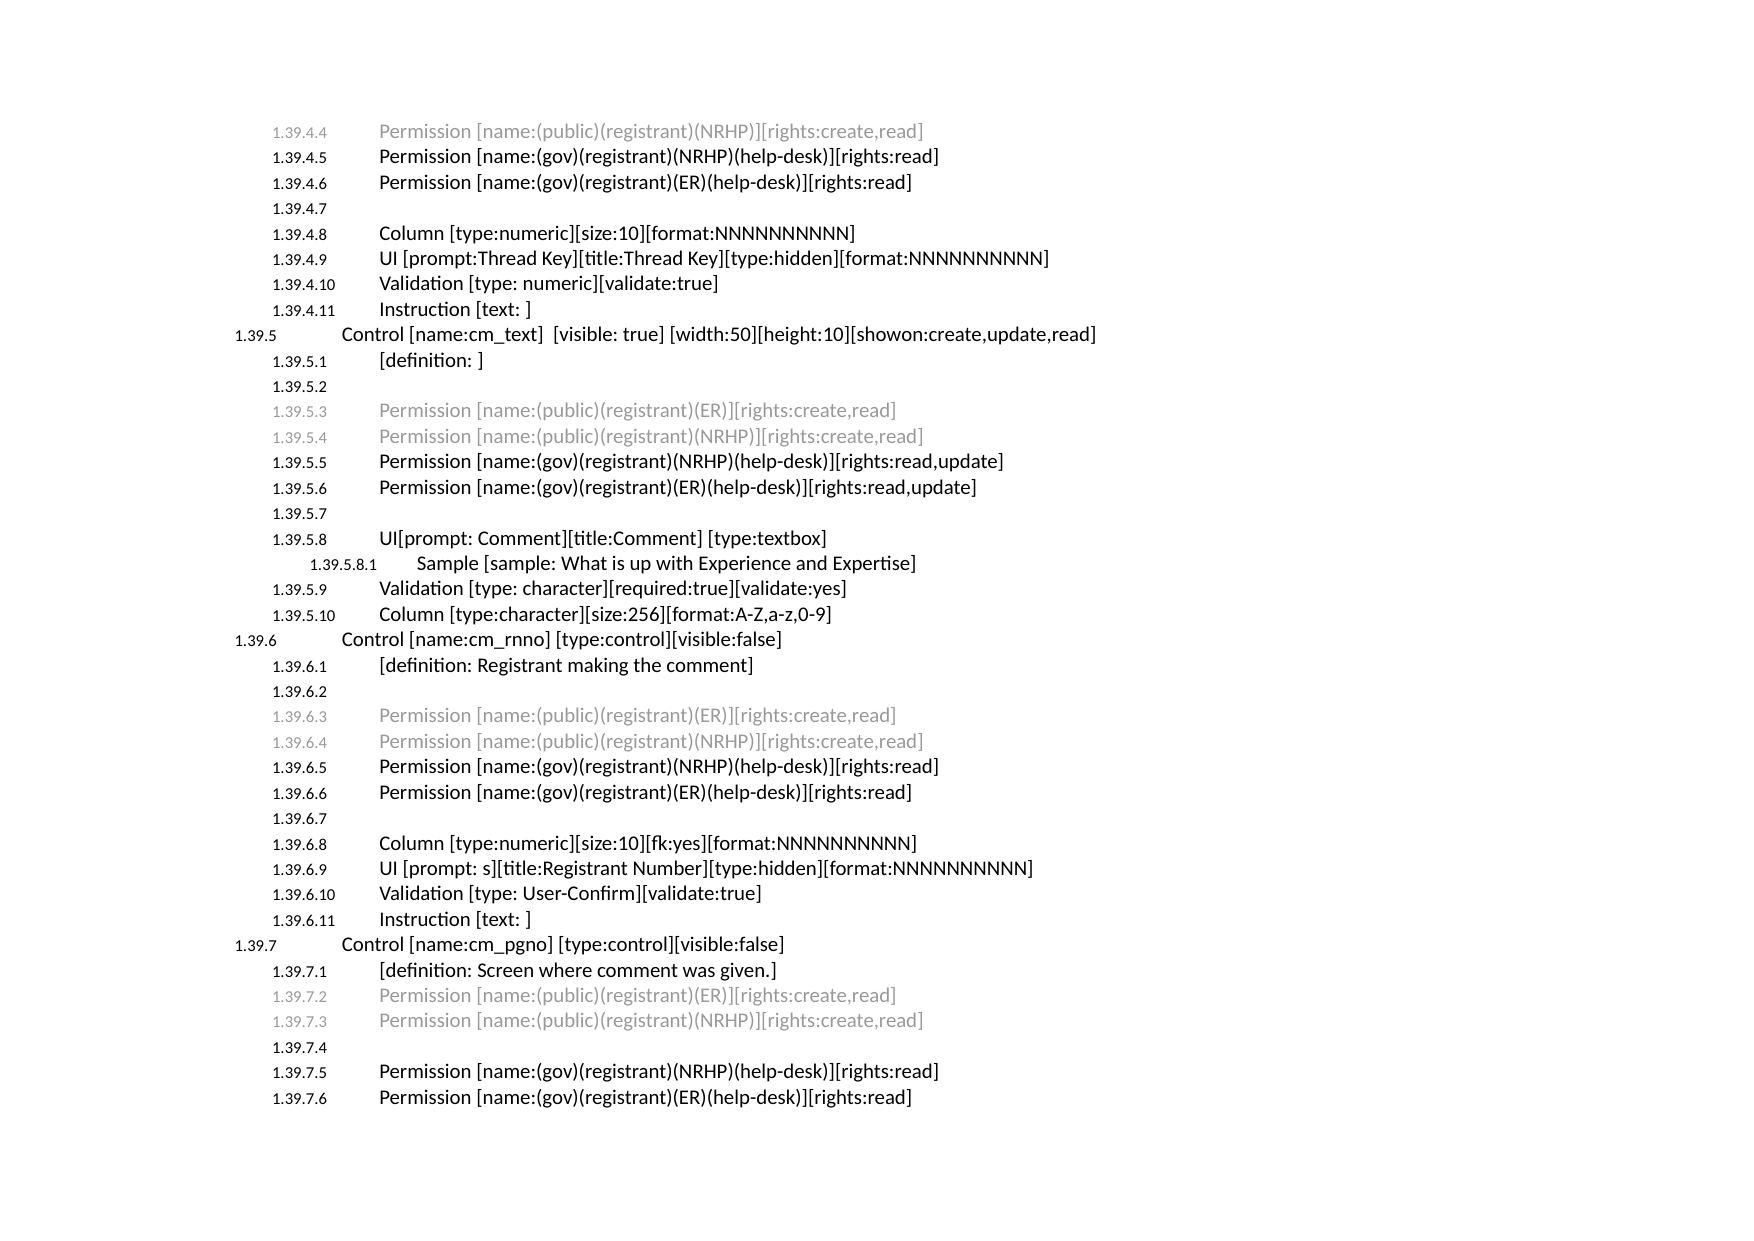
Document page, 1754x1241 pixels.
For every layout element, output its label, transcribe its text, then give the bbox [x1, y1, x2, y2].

list Validation [type: numeric][validate:true] [268, 271, 1636, 296]
list Permission [name:(public)(registrant)(NRHP)][rights:create,read] [268, 118, 1636, 143]
list Control [name:cm_rnno] [type:control][visible:false] [231, 626, 1636, 652]
list Permission [name:(gov)(registrant)(ER)(help-desk)][rights:read] [268, 1084, 1636, 1109]
list Control [name:cm_pgno] [type:control][visible:false] [231, 931, 1636, 957]
list UI [prompt:Thread Key][title:Thread Key][type:hidden][format:NNNNNNNNNN] [268, 245, 1636, 271]
list Permission [name:(gov)(registrant)(NRHP)(help-desk)][rights:read,update] [268, 448, 1636, 474]
list UI [prompt: s][title:Registrant Number][type:hidden][format:NNNNNNNNNN] [268, 855, 1636, 881]
list Validation [type: User-Confirm][validate:true] [268, 881, 1636, 906]
list Permission [name:(gov)(registrant)(ER)(help-desk)][rights:read,update] [268, 474, 1636, 499]
list Permission [name:(gov)(registrant)(NRHP)(help-desk)][rights:read] [268, 143, 1636, 169]
list Permission [name:(public)(registrant)(ER)][rights:create,read] [268, 982, 1636, 1008]
list Permission [name:(public)(registrant)(NRHP)][rights:create,read] [268, 423, 1636, 448]
list Column [type:numeric][size:10][fk:yes][format:NNNNNNNNNN] [268, 830, 1636, 855]
list Instruction [text: ] [268, 906, 1636, 931]
list [definition: ] [268, 347, 1636, 372]
list [definition: Registrant making the comment] [268, 652, 1636, 677]
list Permission [name:(gov)(registrant)(ER)(help-desk)][rights:read] [268, 779, 1636, 804]
list Validation [type: character][required:true][validate:yes] [268, 576, 1636, 601]
list Permission [name:(public)(registrant)(NRHP)][rights:create,read] [268, 1008, 1636, 1033]
list Sample [sample: What is up with Experience and Expertise] [306, 550, 1636, 576]
list Permission [name:(public)(registrant)(ER)][rights:create,read] [268, 703, 1636, 728]
list Control [name:cm_text] [visible: true] [width:50][height:10][showon:create,update,read] [231, 321, 1636, 347]
list [definition: Screen where comment was given.] [268, 957, 1636, 982]
list Instruction [text: ] [268, 296, 1636, 321]
list Permission [name:(gov)(registrant)(NRHP)(help-desk)][rights:read] [268, 753, 1636, 779]
list UI[prompt: Comment][title:Comment] [type:textbox] [268, 525, 1636, 550]
list Permission [name:(public)(registrant)(NRHP)][rights:create,read] [268, 728, 1636, 753]
list Permission [name:(gov)(registrant)(NRHP)(help-desk)][rights:read] [268, 1058, 1636, 1084]
list Column [type:numeric][size:10][format:NNNNNNNNNN] [268, 220, 1636, 245]
list Column [type:character][size:256][format:A-Z,a-z,0-9] [268, 601, 1636, 626]
list Permission [name:(gov)(registrant)(ER)(help-desk)][rights:read] [268, 169, 1636, 194]
list Permission [name:(public)(registrant)(ER)][rights:create,read] [268, 398, 1636, 423]
